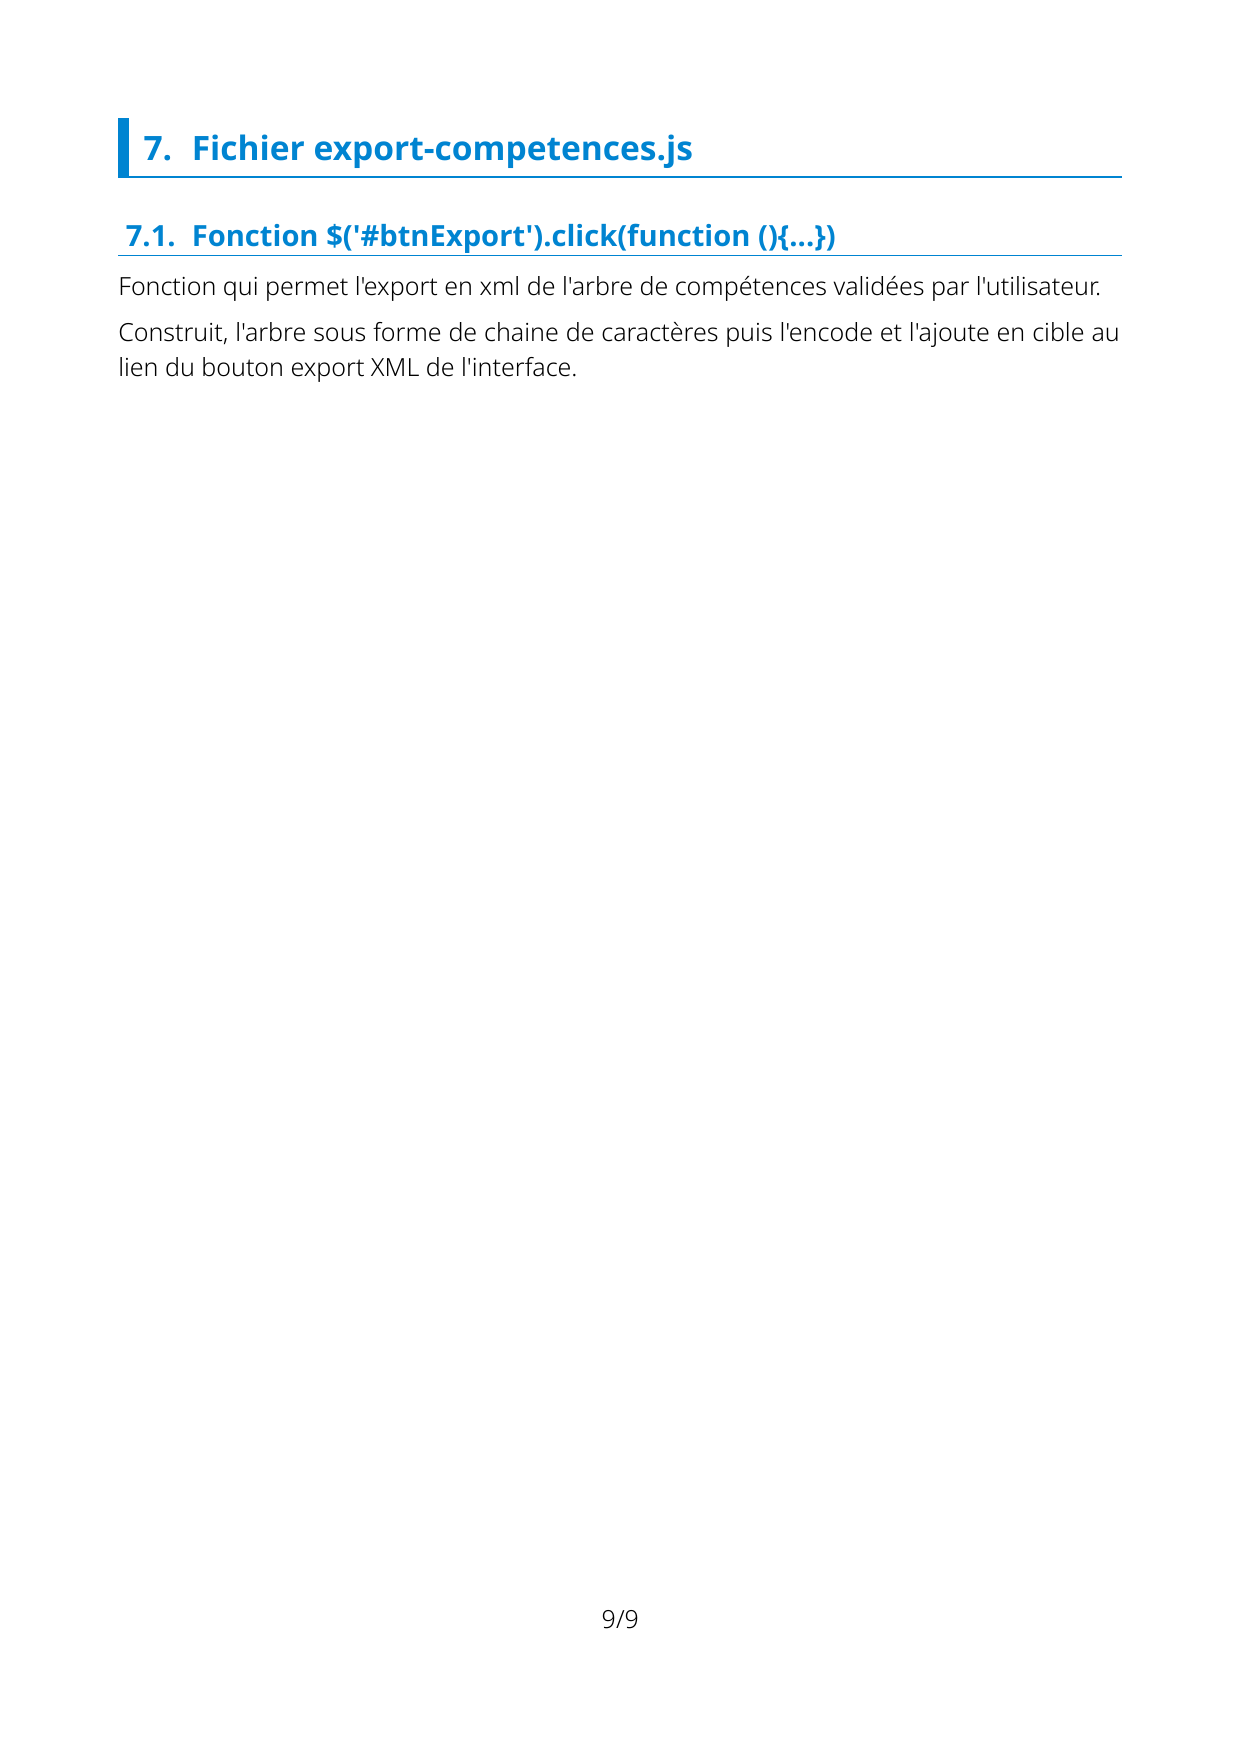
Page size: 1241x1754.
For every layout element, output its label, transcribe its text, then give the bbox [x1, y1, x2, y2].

subtitle Fichier export-competences.js [129, 118, 1122, 176]
text Construit, l'arbre sous forme de chaine de caractères puis l'encode et l'ajoute en cible au lien du bouton export XML de l'interface. [118, 315, 1122, 383]
text Fonction qui permet l'export en xml de l'arbre de compétences validées par l'utilisateur. [118, 268, 1122, 303]
subtitle Fonction $('#btnExport').click(function (){...}) [118, 215, 1122, 255]
